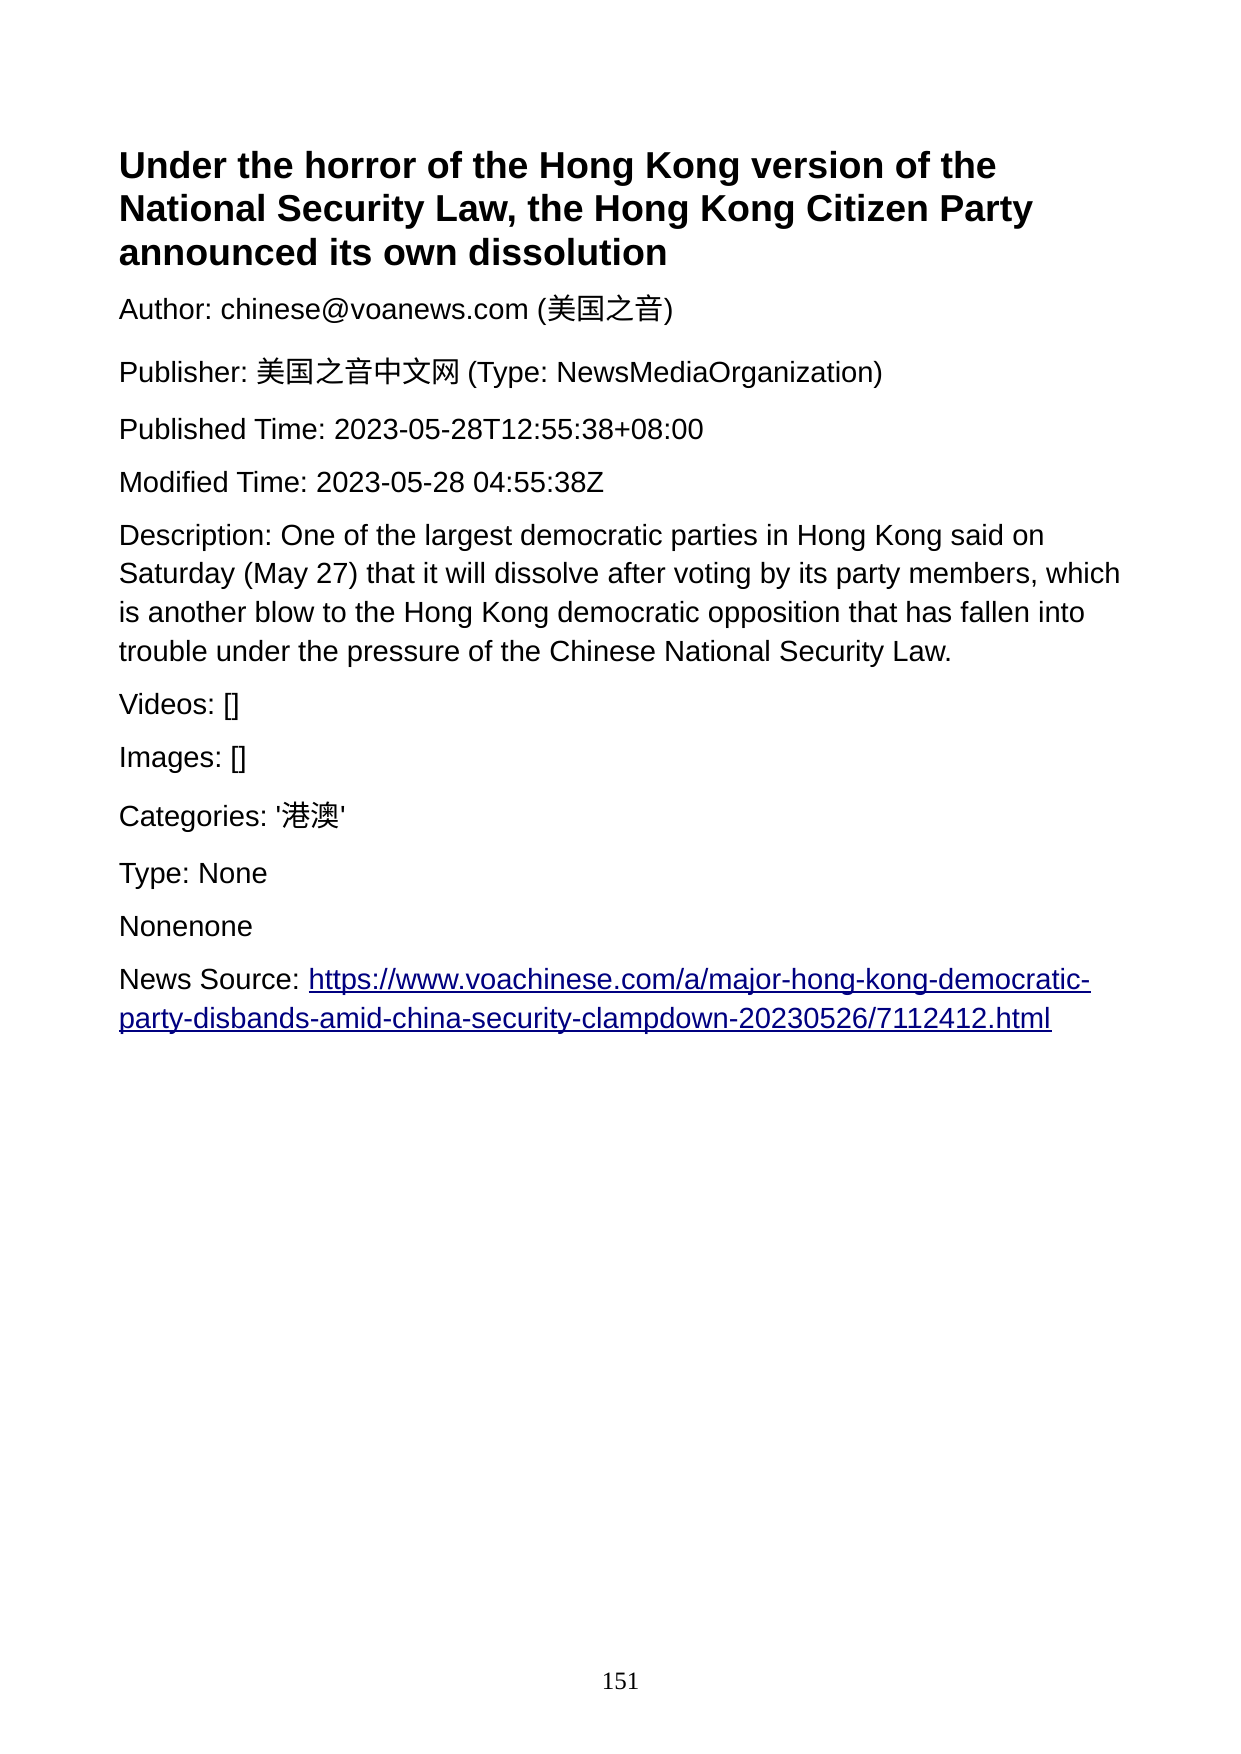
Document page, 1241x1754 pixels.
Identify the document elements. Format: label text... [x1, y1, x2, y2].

text Modified Time: 2023-05-28 04:55:38Z [118, 465, 1122, 498]
text Videos: [] [118, 687, 1122, 720]
text News Source: https://www.voachinese.com/a/major-hong-kong-democratic-party-disbands-amid-china-security-clampdown-20230526/7112412.html [118, 962, 1122, 1034]
text Type: None [118, 856, 1122, 889]
text Nonenone [118, 909, 1122, 943]
subtitle Under the horror of the Hong Kong version of the National Security Law, the Hong Kong Citizen Party announced its own dissolution [118, 143, 1122, 273]
text Publisher: 美国之音中文网 (Type: NewsMediaOrganization) [118, 348, 1122, 391]
text Author: chinese@voanews.com (美国之音) [118, 285, 1122, 328]
text Published Time: 2023-05-28T12:55:38+08:00 [118, 412, 1122, 445]
text Images: [] [118, 740, 1122, 773]
text Categories: '港澳' [118, 793, 1122, 835]
text Description: One of the largest democratic parties in Hong Kong said on Saturday (May 27) that it will dissolve after voting by its party members, which is another blow to the Hong Kong democratic opposition that has fallen into trouble under the pressure of the Chinese National Security Law. [118, 518, 1122, 667]
